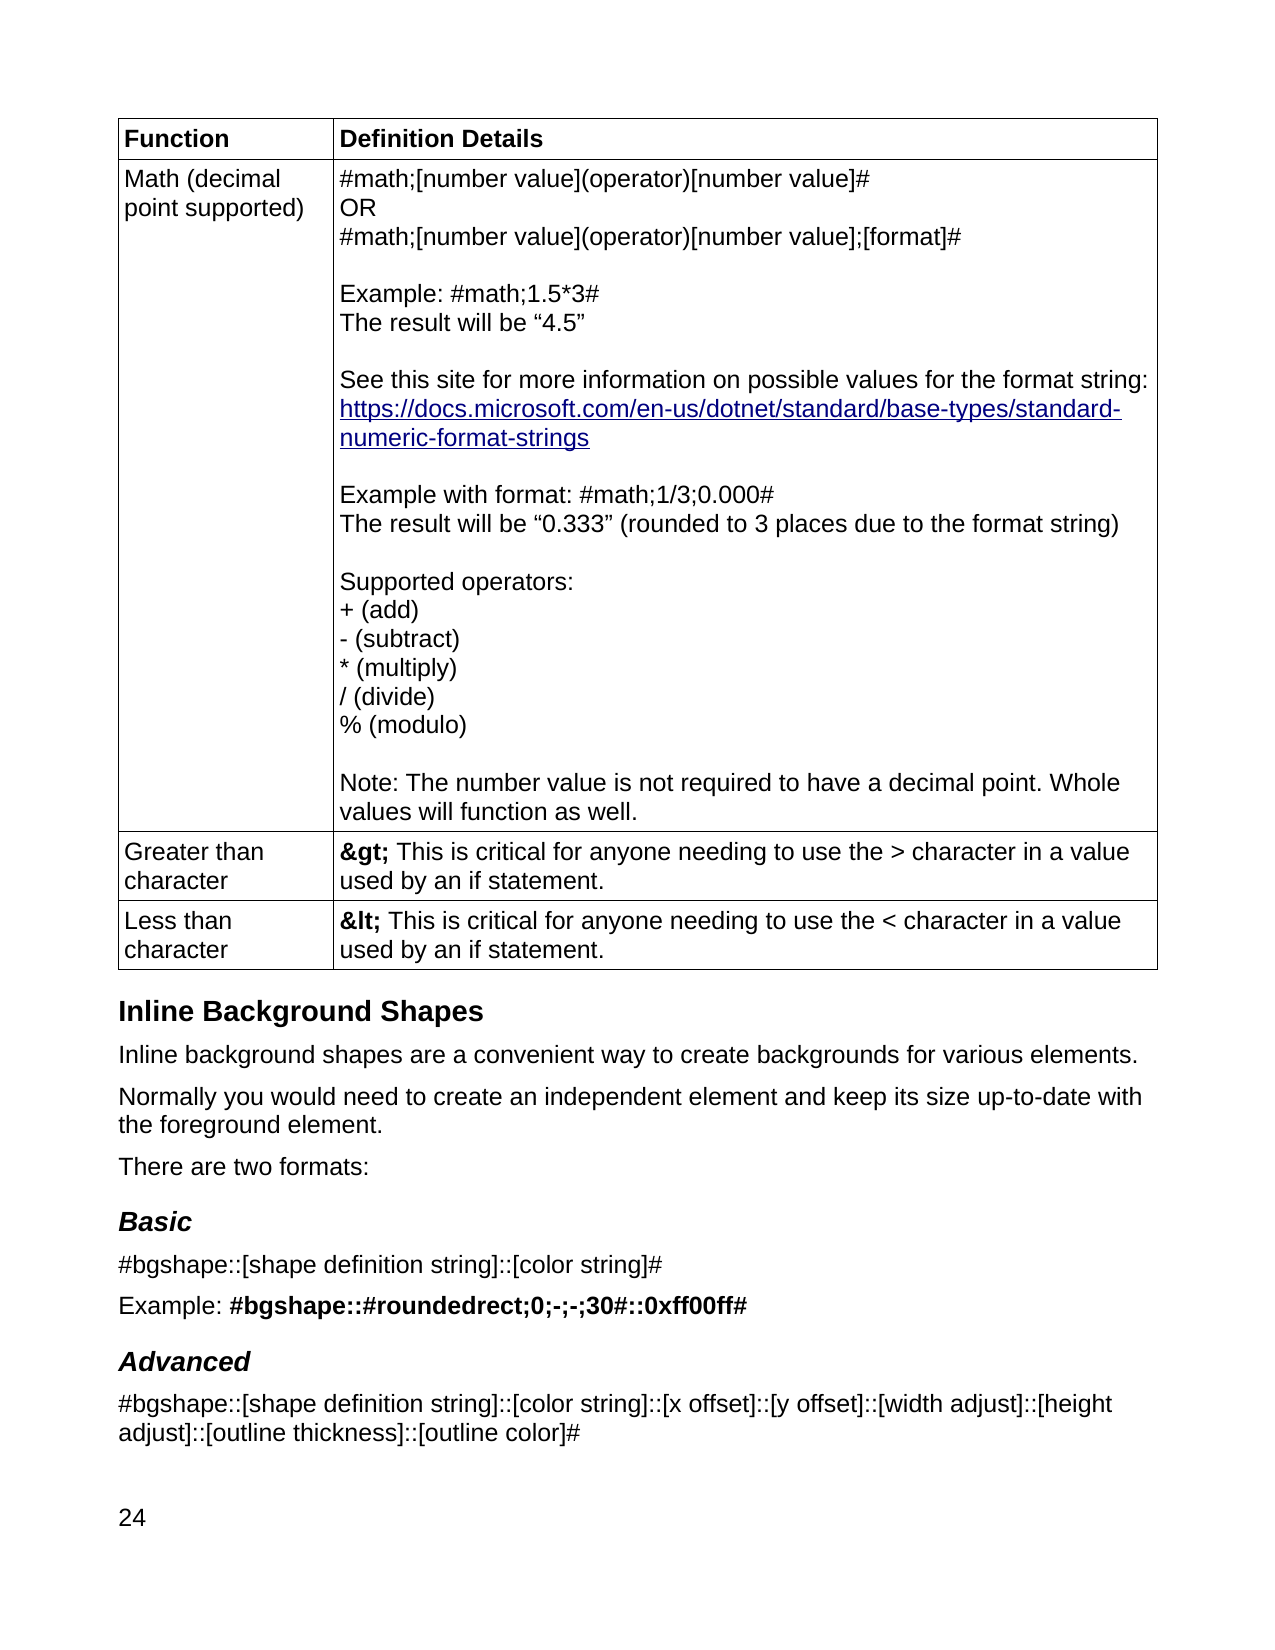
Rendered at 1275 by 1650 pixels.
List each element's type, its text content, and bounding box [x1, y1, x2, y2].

table_cell Math (decimal point supported) [119, 160, 333, 831]
table_cell Less than character [119, 901, 333, 969]
text Example: #bgshape::#roundedrect;0;-;-;30#::0xff00ff# [118, 1291, 1157, 1320]
table_header Function [119, 119, 333, 158]
text Inline background shapes are a convenient way to create backgrounds for various elements. [118, 1041, 1157, 1069]
table_cell Greater than character [119, 832, 333, 900]
subtitle Advanced [118, 1345, 1157, 1377]
table_cell #math;[number value](operator)[number value]# OR #math;[number value](operator)[number value];[format]# Example: #math;1.5*3# The result will be “4.5” See this site for more information on possible values for the format string: https://docs.microsoft.com/en-us/dotnet/standard/base-types/standard-numeric-format-strings Example with format: #math;1/3;0.000# The result will be “0.333” (rounded to 3 places due to the format string) Supported operators: + (add) - (subtract) * (multiply) / (divide) % (modulo) Note: The number value is not required to have a decimal point. Whole values will function as well. [334, 160, 1157, 831]
text There are two formats: [118, 1152, 1157, 1181]
table_cell &gt; This is critical for anyone needing to use the > character in a value used by an if statement. [334, 832, 1157, 900]
text Normally you would need to create an independent element and keep its size up-to-date with the foreground element. [118, 1082, 1157, 1139]
table_header Definition Details [334, 119, 1157, 158]
text #bgshape::[shape definition string]::[color string]# [118, 1250, 1157, 1279]
subtitle Basic [118, 1206, 1157, 1237]
subtitle Inline Background Shapes [118, 994, 1157, 1028]
text #bgshape::[shape definition string]::[color string]::[x offset]::[y offset]::[width adjust]::[height adjust]::[outline thickness]::[outline color]# [118, 1389, 1157, 1447]
table_cell &lt; This is critical for anyone needing to use the < character in a value used by an if statement. [334, 901, 1157, 969]
